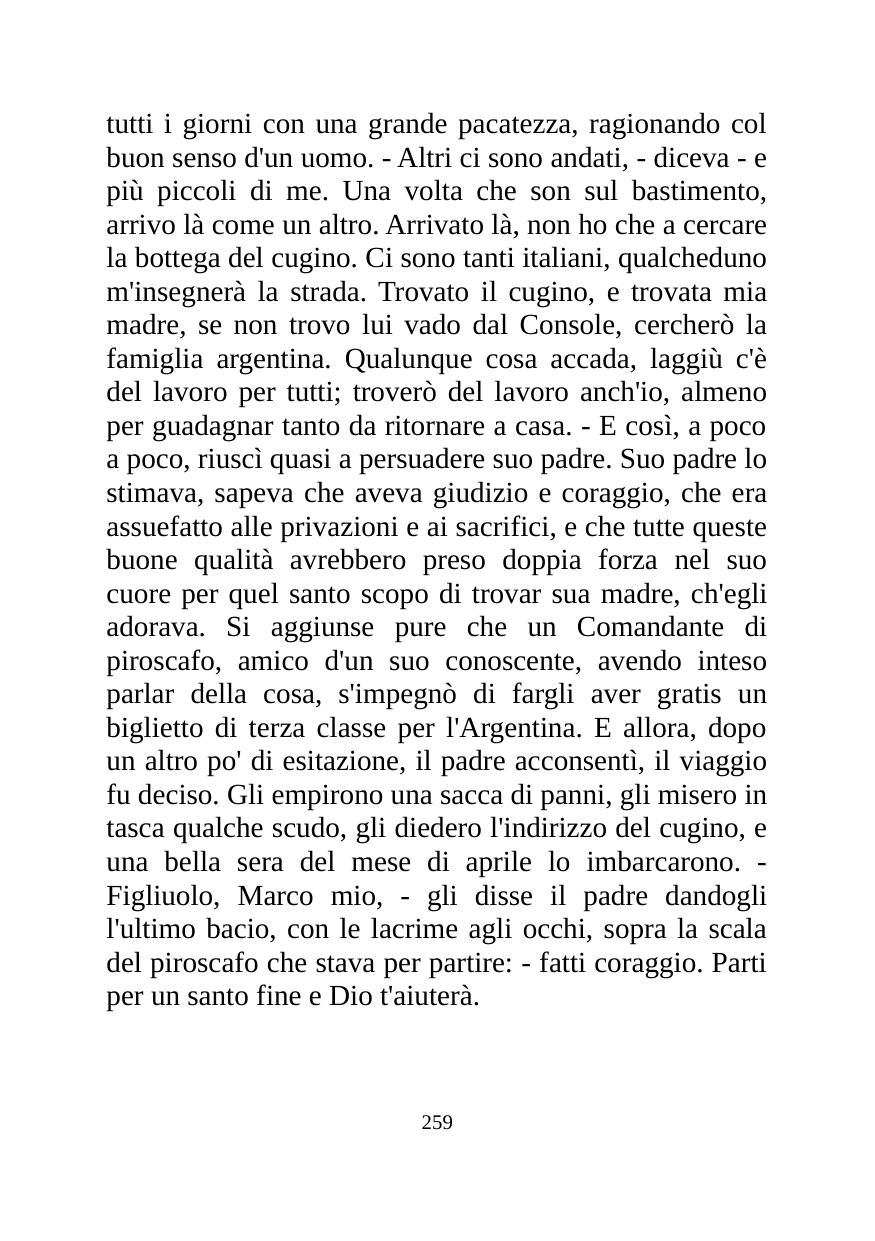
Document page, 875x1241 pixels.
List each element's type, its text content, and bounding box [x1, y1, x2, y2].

text tutti i giorni con una grande pacatezza, ragionando col buon senso d'un uomo. - Altri ci sono andati, - diceva - e più piccoli di me. Una volta che son sul bastimento, arrivo là come un altro. Arrivato là, non ho che a cercare la bottega del cugino. Ci sono tanti italiani, qualcheduno m'insegnerà la strada. Trovato il cugino, e trovata mia madre, se non trovo lui vado dal Console, cercherò la famiglia argentina. Qualunque cosa accada, laggiù c'è del lavoro per tutti; troverò del lavoro anch'io, almeno per guadagnar tanto da ritornare a casa. - E così, a poco a poco, riuscì quasi a persuadere suo padre. Suo padre lo stimava, sapeva che aveva giudizio e coraggio, che era assuefatto alle privazioni e ai sacrifici, e che tutte queste buone qualità avrebbero preso doppia forza nel suo cuore per quel santo scopo di trovar sua madre, ch'egli adorava. Si aggiunse pure che un Comandante di piroscafo, amico d'un suo conoscente, avendo inteso parlar della cosa, s'impegnò di fargli aver gratis un biglietto di terza classe per l'Argentina. E allora, dopo un altro po' di esitazione, il padre acconsentì, il viaggio fu deciso. Gli empirono una sacca di panni, gli misero in tasca qualche scudo, gli diedero l'indirizzo del cugino, e una bella sera del mese di aprile lo imbarcarono. - Figliuolo, Marco mio, - gli disse il padre dandogli l'ultimo bacio, con le lacrime agli occhi, sopra la scala del piroscafo che stava per partire: - fatti coraggio. Parti per un santo fine e Dio t'aiuterà. [106, 106, 768, 1012]
